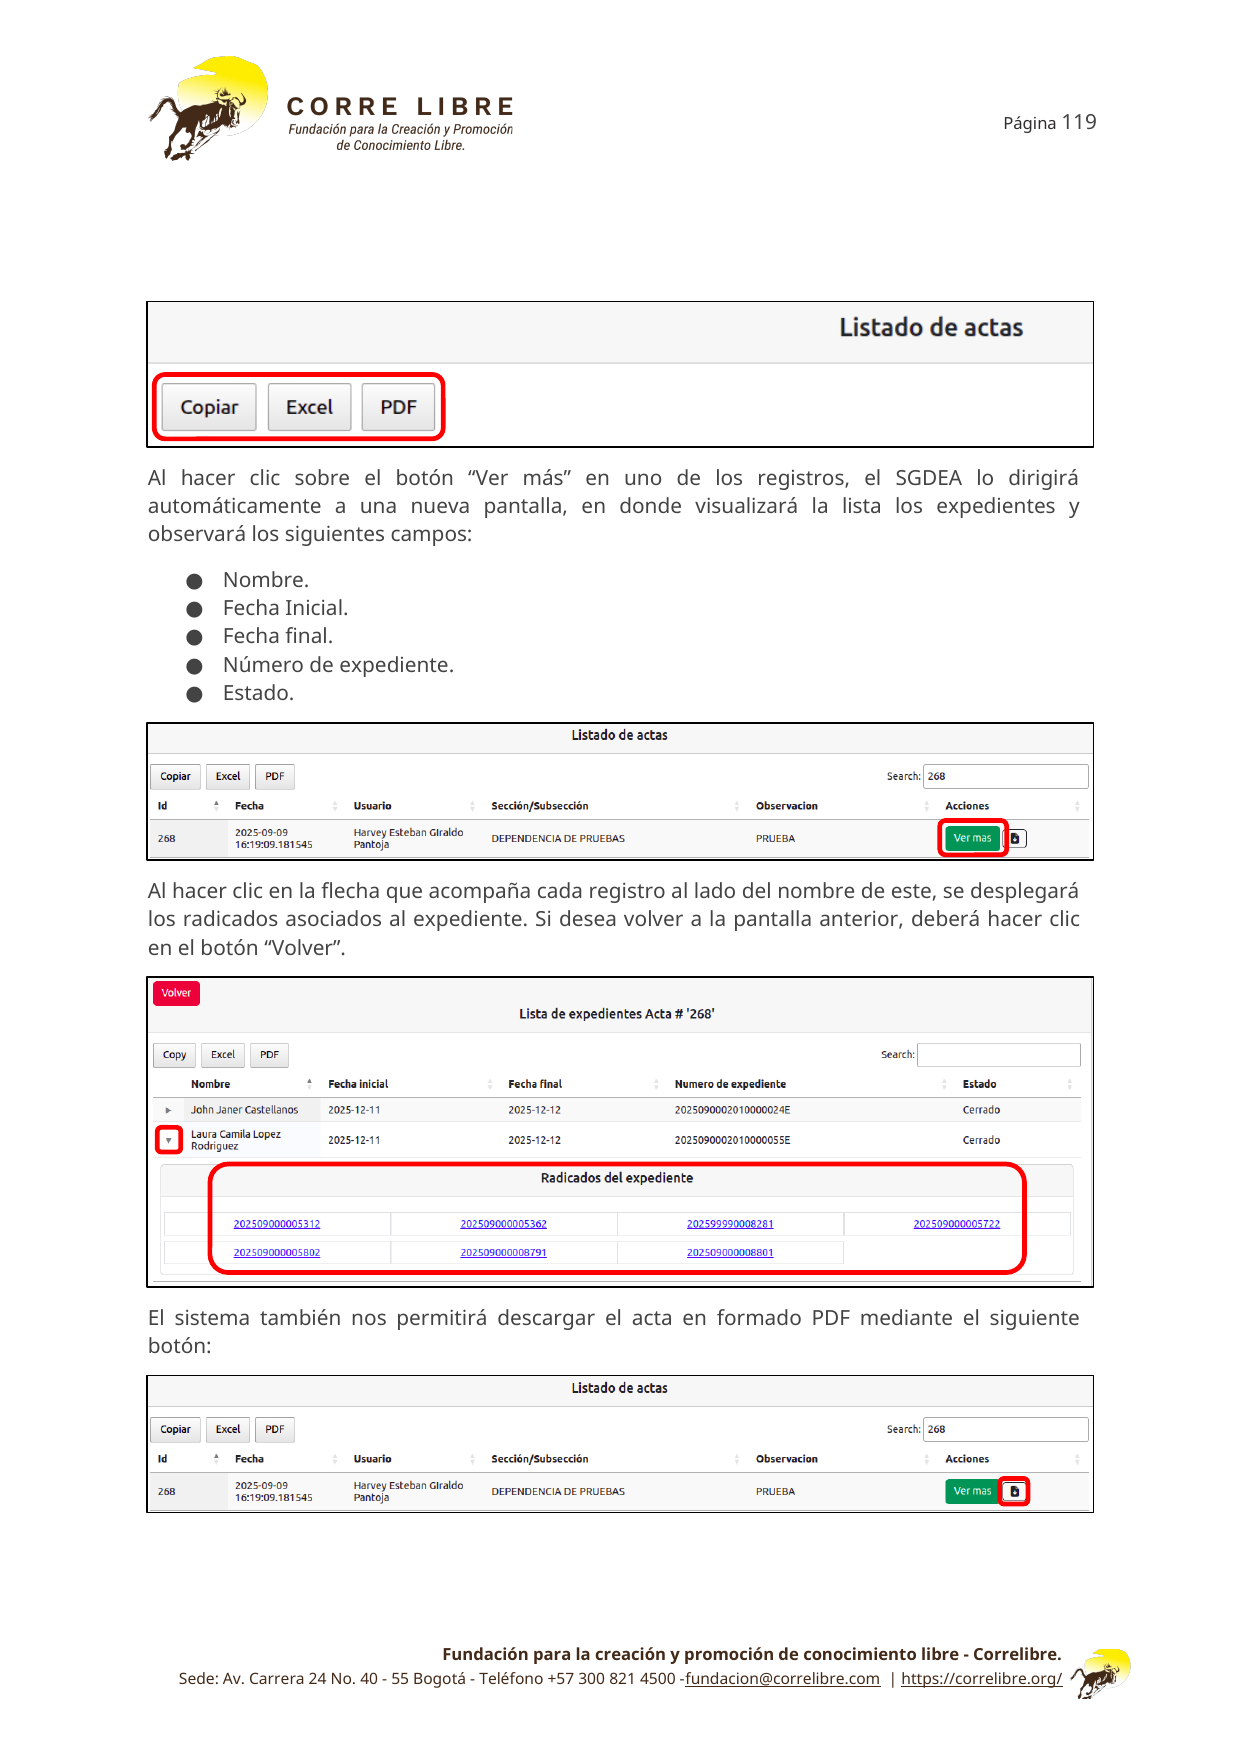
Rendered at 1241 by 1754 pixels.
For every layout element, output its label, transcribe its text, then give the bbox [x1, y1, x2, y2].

picture [1069, 1649, 1134, 1699]
list Fecha final. [185, 622, 1081, 650]
picture [148, 302, 1093, 446]
list Fecha Inicial. [185, 593, 1081, 622]
picture [148, 1376, 1093, 1512]
list Estado. [185, 678, 1081, 707]
list Nombre. [185, 565, 1081, 593]
list Número de expediente. [185, 650, 1081, 678]
picture [148, 724, 1093, 859]
text Al hacer clic sobre el botón “Ver más” en uno de los registros, el SGDEA lo dirigirá automáticamente a una nueva pantalla, en donde visualizará la lista los expedientes y observará los siguientes campos: [148, 463, 1081, 548]
text El sistema también nos permitirá descargar el acta en formado PDF mediante el siguiente botón: [148, 1303, 1081, 1360]
text Al hacer clic en la flecha que acompaña cada registro al lado del nombre de este, se desplegará los radicados asociados al expediente. Si desea volver a la pantalla anterior, deberá hacer clic en el botón “Volver”. [148, 876, 1081, 961]
picture [148, 978, 1093, 1286]
picture [147, 56, 513, 161]
